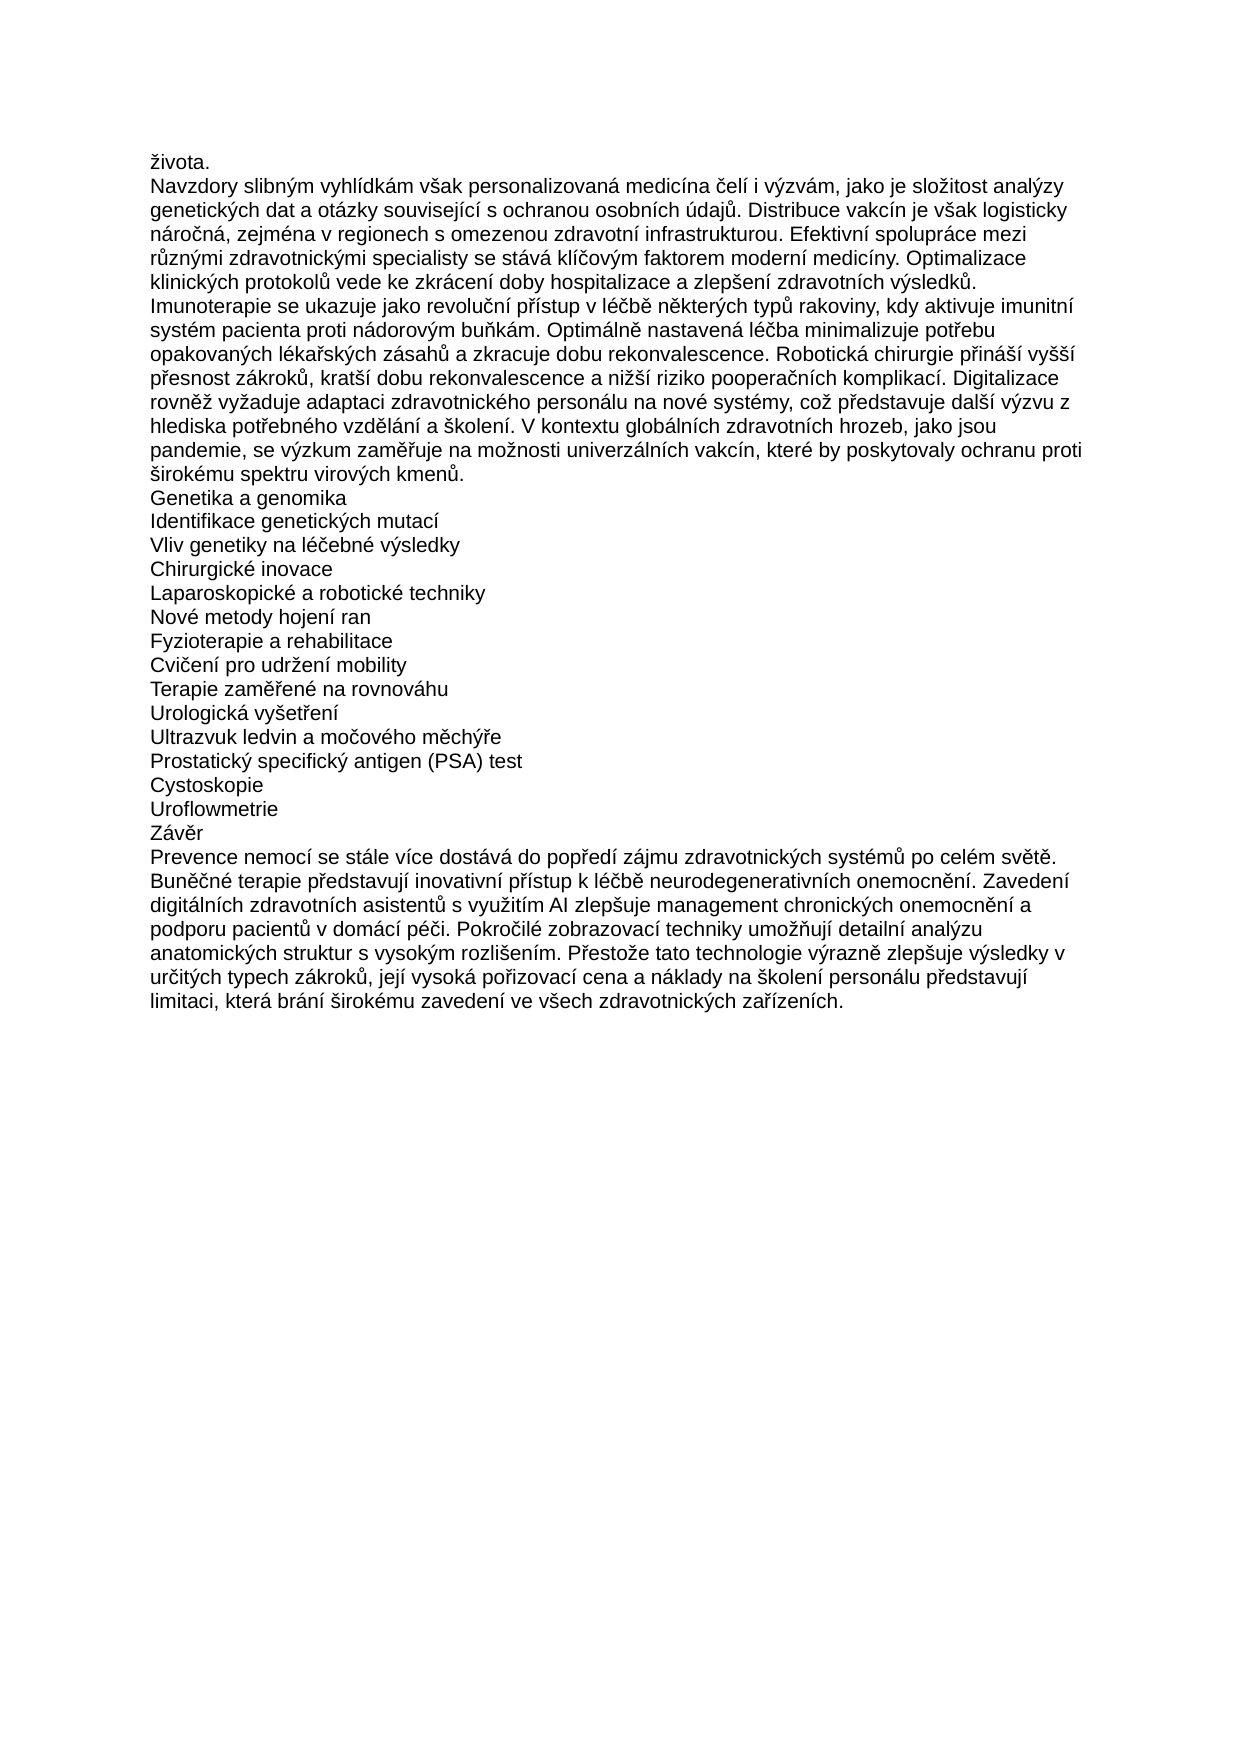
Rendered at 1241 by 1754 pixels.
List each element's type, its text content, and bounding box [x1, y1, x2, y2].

text Prevence nemocí se stále více dostává do popředí zájmu zdravotnických systémů po celém světě. Buněčné terapie představují inovativní přístup k léčbě neurodegenerativních onemocnění. Zavedení digitálních zdravotních asistentů s využitím AI zlepšuje management chronických onemocnění a podporu pacientů v domácí péči. Pokročilé zobrazovací techniky umožňují detailní analýzu anatomických struktur s vysokým rozlišením. Přestože tato technologie výrazně zlepšuje výsledky v určitých typech zákroků, její vysoká pořizovací cena a náklady na školení personálu představují limitaci, která brání širokému zavedení ve všech zdravotnických zařízeních. [150, 845, 1090, 1012]
text Fyzioterapie a rehabilitace [150, 629, 1090, 653]
text Ultrazvuk ledvin a močového měchýře [150, 725, 1090, 749]
text Cystoskopie [150, 773, 1090, 797]
text života. [150, 150, 1090, 174]
text Prostatický specifický antigen (PSA) test [150, 749, 1090, 773]
text Imunoterapie se ukazuje jako revoluční přístup v léčbě některých typů rakoviny, kdy aktivuje imunitní systém pacienta proti nádorovým buňkám. Optimálně nastavená léčba minimalizuje potřebu opakovaných lékařských zásahů a zkracuje dobu rekonvalescence. Robotická chirurgie přináší vyšší přesnost zákroků, kratší dobu rekonvalescence a nižší riziko pooperačních komplikací. Digitalizace rovněž vyžaduje adaptaci zdravotnického personálu na nové systémy, což představuje další výzvu z hlediska potřebného vzdělání a školení. V kontextu globálních zdravotních hrozeb, jako jsou pandemie, se výzkum zaměřuje na možnosti univerzálních vakcín, které by poskytovaly ochranu proti širokému spektru virových kmenů. [150, 294, 1090, 485]
text Uroflowmetrie [150, 797, 1090, 821]
text Chirurgické inovace [150, 557, 1090, 581]
text Laparoskopické a robotické techniky [150, 581, 1090, 605]
text Nové metody hojení ran [150, 605, 1090, 629]
text Genetika a genomika [150, 485, 1090, 509]
text Navzdory slibným vyhlídkám však personalizovaná medicína čelí i výzvám, jako je složitost analýzy genetických dat a otázky související s ochranou osobních údajů. Distribuce vakcín je však logisticky náročná, zejména v regionech s omezenou zdravotní infrastrukturou. Efektivní spolupráce mezi různými zdravotnickými specialisty se stává klíčovým faktorem moderní medicíny. Optimalizace klinických protokolů vede ke zkrácení doby hospitalizace a zlepšení zdravotních výsledků. [150, 174, 1090, 294]
text Identifikace genetických mutací [150, 509, 1090, 533]
text Vliv genetiky na léčebné výsledky [150, 533, 1090, 557]
text Závěr [150, 821, 1090, 845]
text Urologická vyšetření [150, 701, 1090, 725]
text Cvičení pro udržení mobility [150, 653, 1090, 677]
text Terapie zaměřené na rovnováhu [150, 677, 1090, 701]
